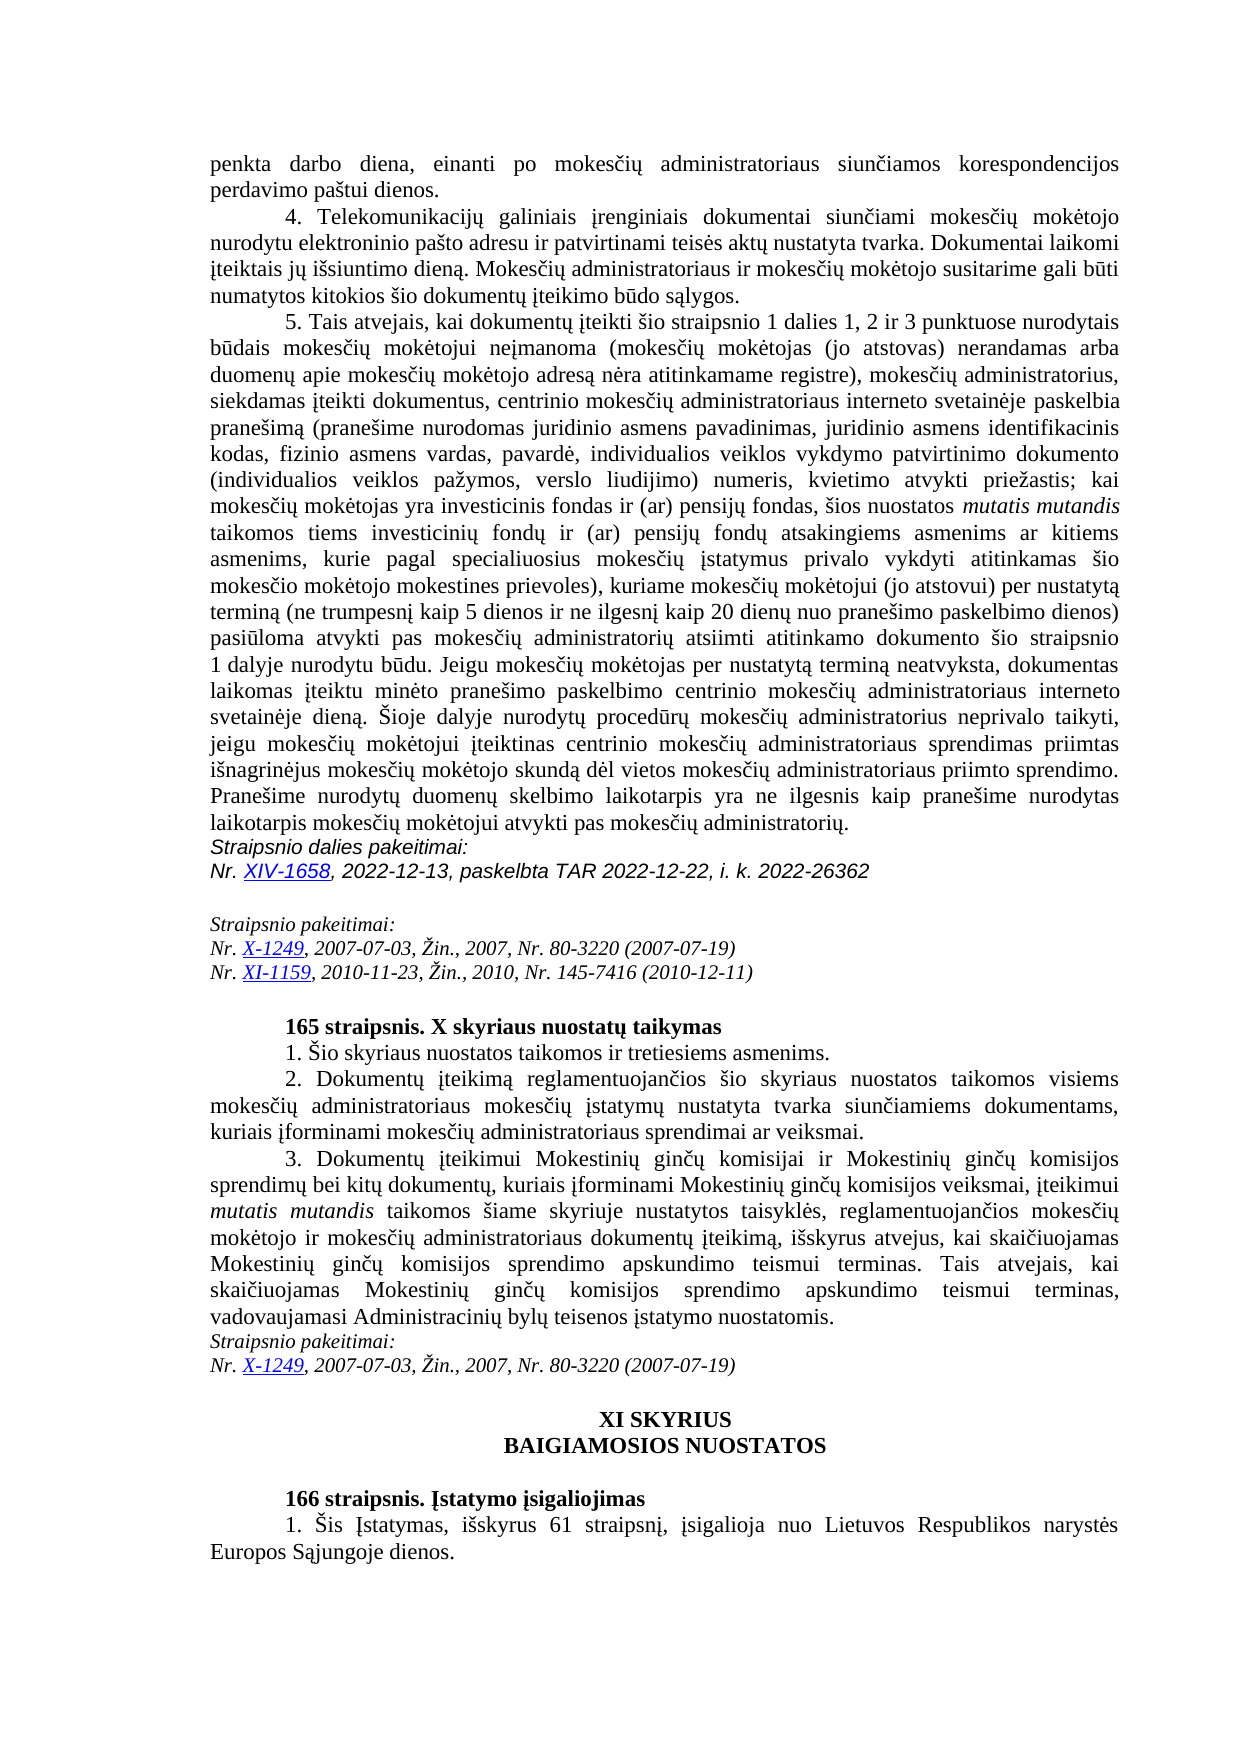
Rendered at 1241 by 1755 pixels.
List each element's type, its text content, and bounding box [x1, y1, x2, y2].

text 5. Tais atvejais, kai dokumentų įteikti šio straipsnio 1 dalies 1, 2 ir 3 punktuose nurodytais būdais mokesčių mokėtojui neįmanoma (mokesčių mokėtojas (jo atstovas) nerandamas arba duomenų apie mokesčių mokėtojo adresą nėra atitinkamame registre), mokesčių administratorius, siekdamas įteikti dokumentus, centrinio mokesčių administratoriaus interneto svetainėje paskelbia pranešimą (pranešime nurodomas juridinio asmens pavadinimas, juridinio asmens identifikacinis kodas, fizinio asmens vardas, pavardė, individualios veiklos vykdymo patvirtinimo dokumento (individualios veiklos pažymos, verslo liudijimo) numeris, kvietimo atvykti priežastis; kai mokesčių mokėtojas yra investicinis fondas ir (ar) pensijų fondas, šios nuostatos mutatis mutandis taikomos tiems investicinių fondų ir (ar) pensijų fondų atsakingiems asmenims ar kitiems asmenims, kurie pagal specialiuosius mokesčių įstatymus privalo vykdyti atitinkamas šio mokesčio mokėtojo mokestines prievoles), kuriame mokesčių mokėtojui (jo atstovui) per nustatytą terminą (ne trumpesnį kaip 5 dienos ir ne ilgesnį kaip 20 dienų nuo pranešimo paskelbimo dienos) pasiūloma atvykti pas mokesčių administratorių atsiimti atitinkamo dokumento šio straipsnio 1 dalyje nurodytu būdu. Jeigu mokesčių mokėtojas per nustatytą terminą neatvyksta, dokumentas laikomas įteiktu minėto pranešimo paskelbimo centrinio mokesčių administratoriaus interneto svetainėje dieną. Šioje dalyje nurodytų procedūrų mokesčių administratorius neprivalo taikyti, jeigu mokesčių mokėtojui įteiktinas centrinio mokesčių administratoriaus sprendimas priimtas išnagrinėjus mokesčių mokėtojo skundą dėl vietos mokesčių administratoriaus priimto sprendimo. Pranešime nurodytų duomenų skelbimo laikotarpis yra ne ilgesnis kaip pranešime nurodytas laikotarpis mokesčių mokėtojui atvykti pas mokesčių administratorių. [210, 308, 1120, 835]
text 165 straipsnis. X skyriaus nuostatų taikymas [210, 1013, 1120, 1039]
text Nr. X-1249, 2007-07-03, Žin., 2007, Nr. 80-3220 (2007-07-19) [210, 936, 1120, 960]
text Nr. X-1249, 2007-07-03, Žin., 2007, Nr. 80-3220 (2007-07-19) [210, 1353, 1120, 1377]
text Straipsnio dalies pakeitimai: [210, 835, 1120, 859]
text 166 straipsnis. Įstatymo įsigaliojimas [210, 1485, 1120, 1511]
text Straipsnio pakeitimai: [210, 1329, 1120, 1353]
text 1. Šio skyriaus nuostatos taikomos ir tretiesiems asmenims. [210, 1039, 1120, 1066]
text Straipsnio pakeitimai: [210, 912, 1120, 936]
subtitle XI SKYRIUS [210, 1406, 1120, 1432]
text 1. Šis Įstatymas, išskyrus 61 straipsnį, įsigalioja nuo Lietuvos Respublikos narystės Europos Sąjungoje dienos. [210, 1511, 1120, 1564]
text Nr. XI-1159, 2010-11-23, Žin., 2010, Nr. 145-7416 (2010-12-11) [210, 960, 1120, 984]
text 3. Dokumentų įteikimui Mokestinių ginčų komisijai ir Mokestinių ginčų komisijos sprendimų bei kitų dokumentų, kuriais įforminami Mokestinių ginčų komisijos veiksmai, įteikimui mutatis mutandis taikomos šiame skyriuje nustatytos taisyklės, reglamentuojančios mokesčių mokėtojo ir mokesčių administratoriaus dokumentų įteikimą, išskyrus atvejus, kai skaičiuojamas Mokestinių ginčų komisijos sprendimo apskundimo teismui terminas. Tais atvejais, kai skaičiuojamas Mokestinių ginčų komisijos sprendimo apskundimo teismui terminas, vadovaujamasi Administracinių bylų teisenos įstatymo nuostatomis. [210, 1144, 1120, 1329]
text 4. Telekomunikacijų galiniais įrenginiais dokumentai siunčiami mokesčių mokėtojo nurodytu elektroninio pašto adresu ir patvirtinami teisės aktų nustatyta tvarka. Dokumentai laikomi įteiktais jų išsiuntimo dieną. Mokesčių administratoriaus ir mokesčių mokėtojo susitarime gali būti numatytos kitokios šio dokumentų įteikimo būdo sąlygos. [210, 203, 1120, 308]
text penkta darbo diena, einanti po mokesčių administratoriaus siunčiamos korespondencijos perdavimo paštui dienos. [210, 150, 1120, 203]
text 2. Dokumentų įteikimą reglamentuojančios šio skyriaus nuostatos taikomos visiems mokesčių administratoriaus mokesčių įstatymų nustatyta tvarka siunčiamiems dokumentams, kuriais įforminami mokesčių administratoriaus sprendimai ar veiksmai. [210, 1066, 1120, 1144]
text Nr. XIV-1658, 2022-12-13, paskelbta TAR 2022-12-22, i. k. 2022-26362 [210, 859, 1120, 883]
subtitle BAIGIAMOSIOS NUOSTATOS [210, 1432, 1120, 1459]
